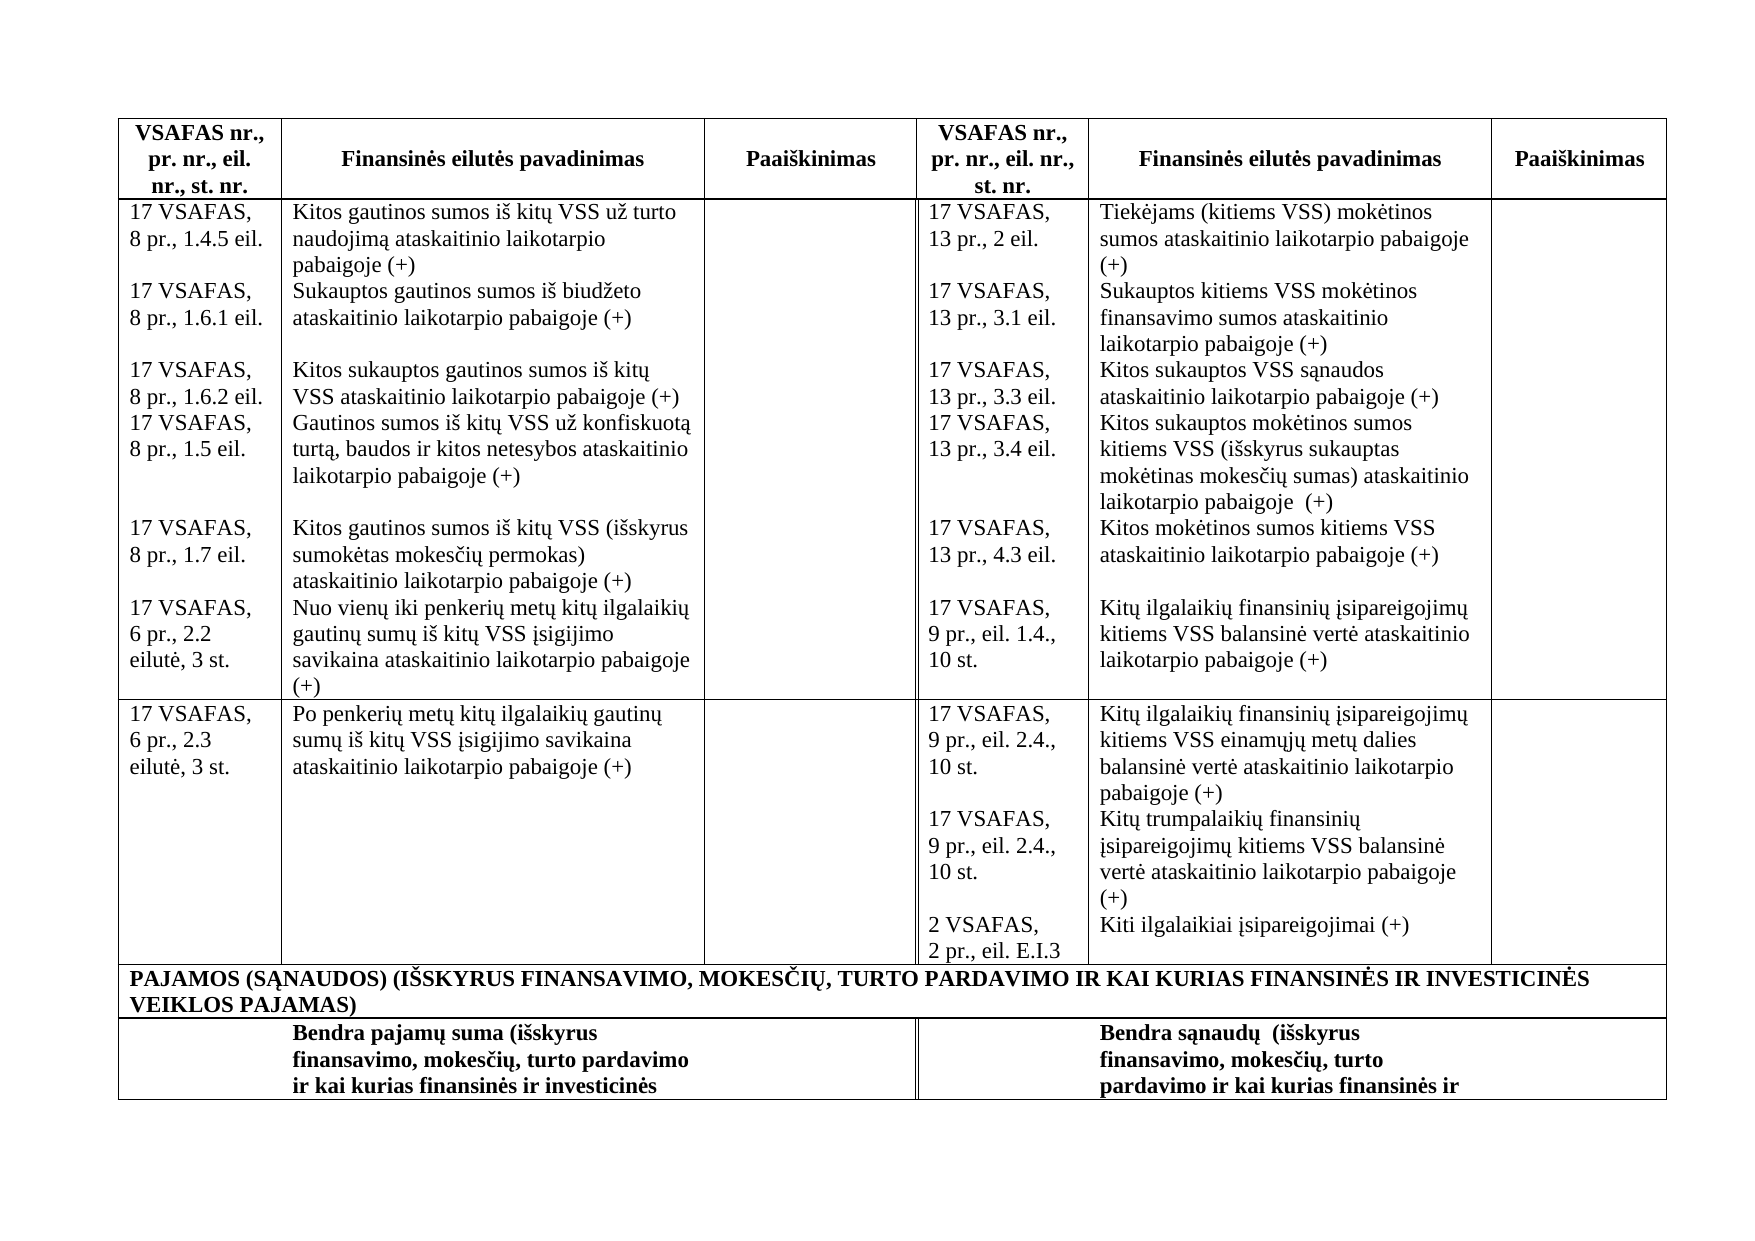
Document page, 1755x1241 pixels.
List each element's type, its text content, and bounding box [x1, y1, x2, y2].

table_cell [1492, 1019, 1666, 1098]
table_cell [705, 200, 915, 277]
table_cell [1492, 200, 1666, 277]
table_cell [705, 277, 915, 356]
table_cell 17 VSAFAS, 13 pr., 2 eil. [919, 200, 1088, 277]
table_cell [1492, 911, 1666, 963]
table_cell [1492, 356, 1666, 409]
table_cell Bendra pajamų suma (išskyrus finansavimo, mokesčių, turto pardavimo ir kai kurias finansinės ir investicinės [281, 1019, 704, 1098]
table_cell [119, 805, 281, 911]
table_cell [1492, 700, 1666, 805]
table_cell 17 VSAFAS, 8 pr., 1.7 eil. [119, 515, 281, 593]
table_cell [119, 911, 281, 963]
table_cell [705, 594, 915, 699]
table_cell [282, 911, 704, 963]
table_cell 17 VSAFAS, 13 pr., 3.1 eil. [919, 277, 1088, 356]
table_header VSAFAS nr., pr. nr., eil. nr., st. nr. [917, 119, 1088, 198]
table_cell Kitos mokėtinos sumos kitiems VSS ataskaitinio laikotarpio pabaigoje (+) [1089, 515, 1491, 593]
table_cell Sukauptos gautinos sumos iš biudžeto ataskaitinio laikotarpio pabaigoje (+) [282, 277, 704, 356]
table_cell 2 VSAFAS, 2 pr., eil. E.I.3 [919, 911, 1088, 963]
table_cell 17 VSAFAS, 6 pr., 2.2 eilutė, 3 st. [119, 594, 281, 699]
table_cell Kiti ilgalaikiai įsipareigojimai (+) [1089, 911, 1491, 963]
table_cell [705, 409, 915, 514]
table_header Paaiškinimas [1492, 119, 1666, 198]
table_header Finansinės eilutės pavadinimas [1089, 119, 1491, 198]
table_cell Po penkerių metų kitų ilgalaikių gautinų sumų iš kitų VSS įsigijimo savikaina ataskaitinio laikotarpio pabaigoje (+) [282, 700, 704, 805]
table_cell 17 VSAFAS, 9 pr., eil. 2.4., 10 st. [919, 700, 1088, 805]
table_cell Kitų ilgalaikių finansinių įsipareigojimų kitiems VSS balansinė vertė ataskaitinio laikotarpio pabaigoje (+) [1089, 594, 1491, 699]
table_cell Sukauptos kitiems VSS mokėtinos finansavimo sumos ataskaitinio laikotarpio pabaigoje (+) [1089, 277, 1491, 356]
table_cell [1492, 805, 1666, 911]
table_cell [1492, 515, 1666, 593]
table_cell [705, 356, 915, 409]
table_cell 17 VSAFAS, 9 pr., eil. 1.4., 10 st. [919, 594, 1088, 699]
table_header VSAFAS nr., pr. nr., eil. nr., st. nr. [119, 119, 281, 198]
table_cell Kitos sukauptos mokėtinos sumos kitiems VSS (išskyrus sukauptas mokėtinas mokesčių sumas) ataskaitinio laikotarpio pabaigoje (+) [1089, 409, 1491, 514]
table_header Finansinės eilutės pavadinimas [282, 119, 704, 198]
table_cell Kitos sukauptos VSS sąnaudos ataskaitinio laikotarpio pabaigoje (+) [1089, 356, 1491, 409]
table_cell Nuo vienų iki penkerių metų kitų ilgalaikių gautinų sumų iš kitų VSS įsigijimo savikaina ataskaitinio laikotarpio pabaigoje (+) [282, 594, 704, 699]
table_cell [705, 805, 915, 911]
table_cell Bendra sąnaudų (išskyrus finansavimo, mokesčių, turto pardavimo ir kai kurias finansinės ir [1088, 1019, 1492, 1098]
table_cell Tiekėjams (kitiems VSS) mokėtinos sumos ataskaitinio laikotarpio pabaigoje (+) [1089, 200, 1491, 277]
table_cell [705, 515, 915, 593]
table_cell 17 VSAFAS, 6 pr., 2.3 eilutė, 3 st. [119, 700, 281, 805]
table_cell [919, 1019, 1088, 1098]
table_cell [705, 911, 915, 963]
table_cell [282, 805, 704, 911]
table_cell Kitos sukauptos gautinos sumos iš kitų VSS ataskaitinio laikotarpio pabaigoje (+) [282, 356, 704, 409]
table_cell 17 VSAFAS, 8 pr., 1.6.2 eil. [119, 356, 281, 409]
table_cell Kitų trumpalaikių finansinių įsipareigojimų kitiems VSS balansinė vertė ataskaitinio laikotarpio pabaigoje (+) [1089, 805, 1491, 911]
table_cell 17 VSAFAS, 13 pr., 3.3 eil. [919, 356, 1088, 409]
table_cell 17 VSAFAS, 13 pr., 3.4 eil. [919, 409, 1088, 514]
table_cell [1492, 409, 1666, 514]
table_cell [119, 1019, 281, 1098]
table_cell PAJAMOS (SĄNAUDOS) (IŠSKYRUS FINANSAVIMO, MOKESČIŲ, TURTO PARDAVIMO IR KAI KURIAS FINANSINĖS IR INVESTICINĖS VEIKLOS PAJAMAS) [119, 965, 1666, 1017]
table_cell Kitos gautinos sumos iš kitų VSS (išskyrus sumokėtas mokesčių permokas) ataskaitinio laikotarpio pabaigoje (+) [282, 515, 704, 593]
table_cell 17 VSAFAS, 8 pr., 1.6.1 eil. [119, 277, 281, 356]
table_cell Kitos gautinos sumos iš kitų VSS už turto naudojimą ataskaitinio laikotarpio pabaigoje (+) [282, 200, 704, 277]
table_cell [1492, 277, 1666, 356]
table_cell Gautinos sumos iš kitų VSS už konfiskuotą turtą, baudos ir kitos netesybos ataskaitinio laikotarpio pabaigoje (+) [282, 409, 704, 514]
table_header Paaiškinimas [705, 119, 916, 198]
table_cell 17 VSAFAS, 8 pr., 1.5 eil. [119, 409, 281, 514]
table_cell [1492, 594, 1666, 699]
table_cell 17 VSAFAS, 8 pr., 1.4.5 eil. [119, 200, 281, 277]
table_cell [705, 700, 915, 805]
table_cell 17 VSAFAS, 13 pr., 4.3 eil. [919, 515, 1088, 593]
table_cell [704, 1019, 915, 1098]
table_cell 17 VSAFAS, 9 pr., eil. 2.4., 10 st. [919, 805, 1088, 911]
table_cell Kitų ilgalaikių finansinių įsipareigojimų kitiems VSS einamųjų metų dalies balansinė vertė ataskaitinio laikotarpio pabaigoje (+) [1089, 700, 1491, 805]
